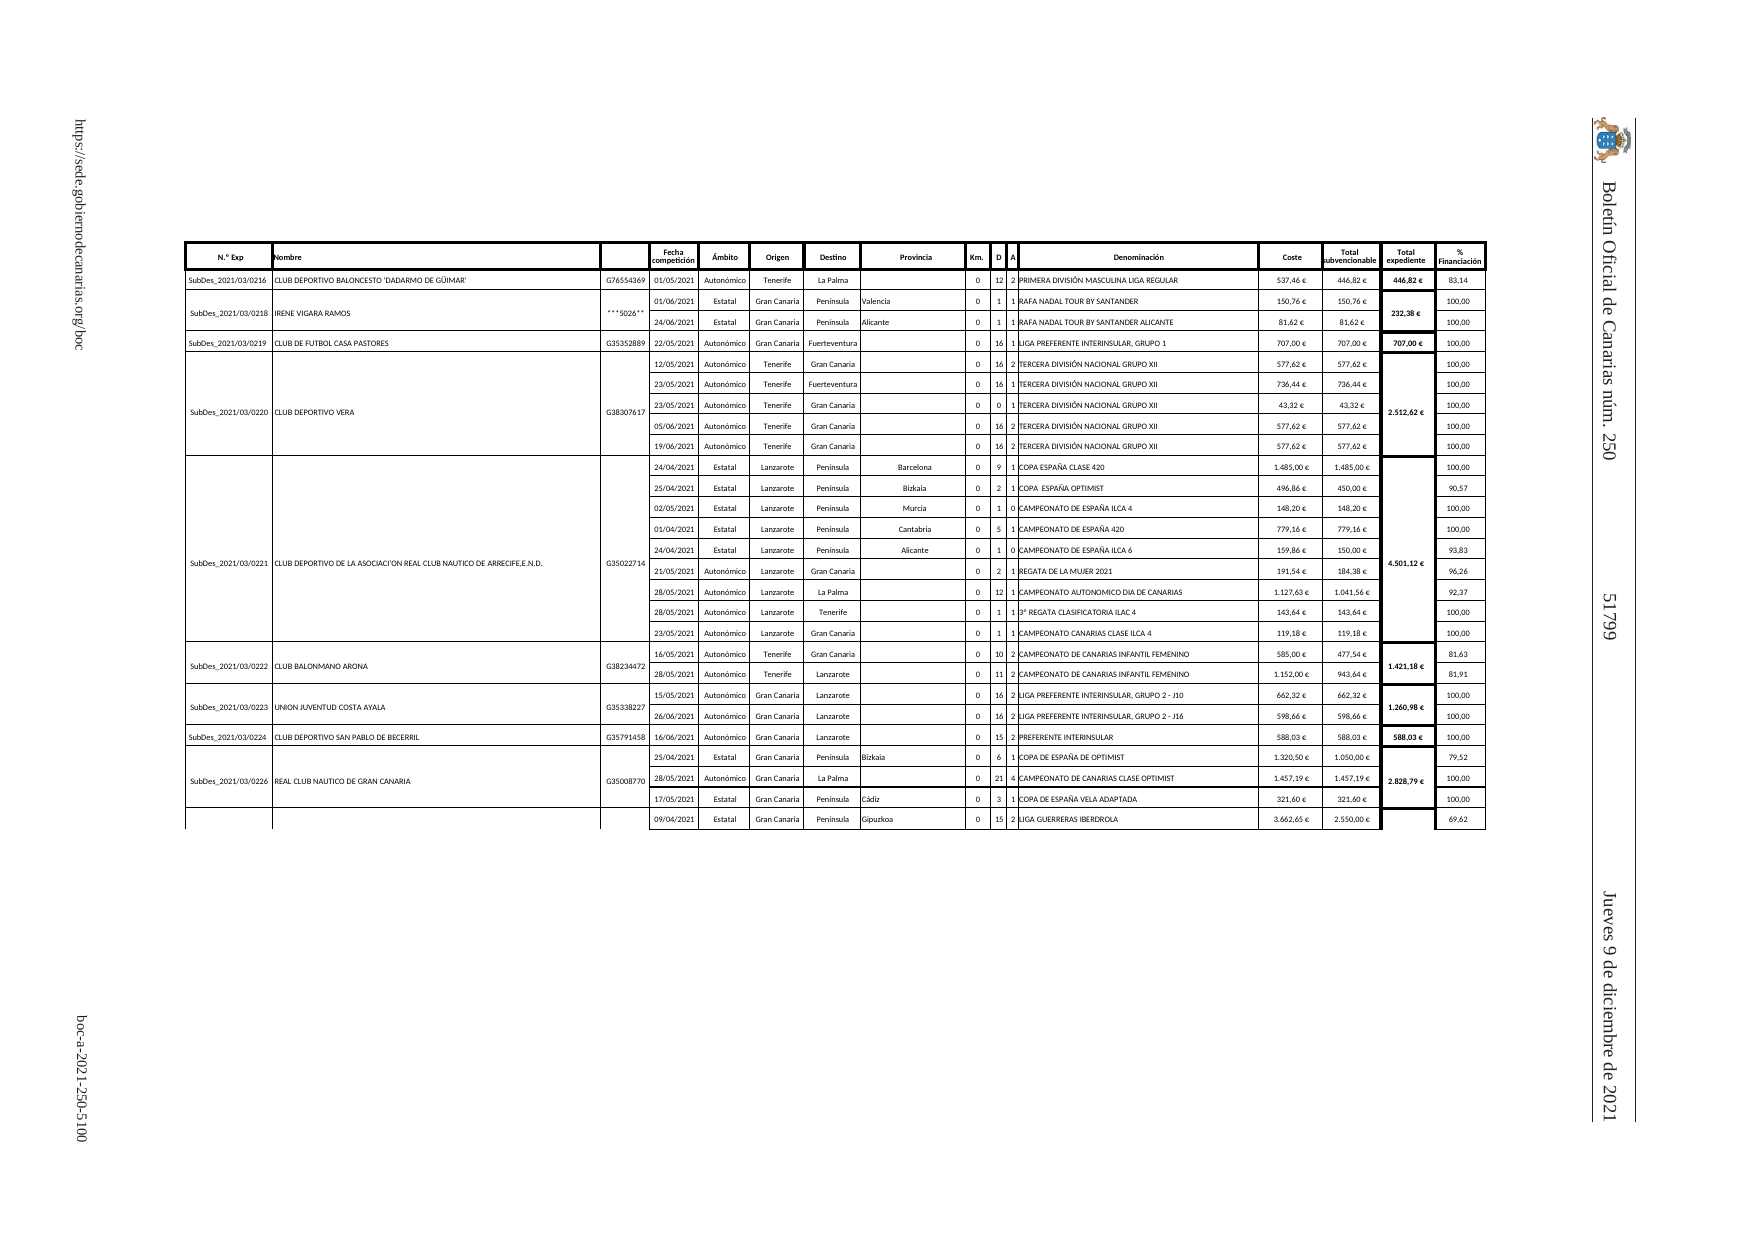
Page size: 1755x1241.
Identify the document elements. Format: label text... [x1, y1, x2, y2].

table_cell 707,00 € [1259, 331, 1322, 351]
table_cell La Palma [804, 767, 860, 786]
table_cell 2 [1007, 725, 1018, 745]
table_cell 598,66 € [1323, 705, 1379, 724]
table_cell 0 [966, 271, 990, 289]
table_cell 1.457,19 € [1259, 767, 1322, 786]
table_cell Gran Canaria [750, 684, 803, 703]
table_cell 446,82 € [1323, 271, 1379, 289]
table_header Denominación [1020, 244, 1257, 268]
table_cell Gran Canaria [804, 394, 860, 413]
table_cell 1 [1007, 456, 1018, 475]
table_cell 0 [991, 394, 1006, 413]
table_cell 28/05/2021 [650, 767, 698, 786]
table_cell G38234472 [601, 642, 649, 683]
table_cell Autonómico [699, 725, 749, 745]
table_cell [861, 642, 965, 662]
table_cell CAMPEONATO DE CANARIAS CLASE OPTIMIST [1019, 767, 1258, 786]
table_cell 577,62 € [1259, 435, 1322, 455]
table_cell 21/05/2021 [650, 559, 698, 579]
table_cell 100,00 [1437, 684, 1485, 703]
table_cell RAFA NADAL TOUR BY SANTANDER [1019, 290, 1258, 309]
table_cell Gran Canaria [750, 788, 803, 807]
table_cell 100,00 [1437, 373, 1485, 392]
table_cell 1.050,00 € [1323, 746, 1379, 766]
table_header D [992, 244, 1005, 268]
table_cell 662,32 € [1323, 684, 1379, 703]
table_cell 3 [991, 788, 1006, 807]
table_cell SubDes_2021/03/0220 [186, 352, 272, 455]
table_cell 707,00 € [1383, 334, 1434, 351]
table_cell La Palma [804, 271, 860, 289]
table_cell Península [804, 539, 860, 558]
table_cell 25/04/2021 [650, 746, 698, 766]
table_cell 25/04/2021 [650, 476, 698, 496]
table_cell 23/05/2021 [650, 622, 698, 641]
table_cell 79,52 [1437, 746, 1485, 766]
table_cell Lanzarote [750, 622, 803, 641]
table_cell 23/05/2021 [650, 373, 698, 392]
table_cell Estatal [699, 518, 749, 538]
table_cell 2.512,62 € [1383, 354, 1434, 455]
table_cell Gran Canaria [750, 311, 803, 330]
text boc-a-2021-250-5100 [74, 1016, 91, 1146]
table_cell IRENE VIGARA RAMOS [273, 290, 600, 330]
table_cell [861, 622, 965, 641]
table_cell 100,00 [1437, 435, 1485, 455]
table_cell 01/05/2021 [650, 271, 698, 289]
table_cell 1 [1007, 788, 1018, 807]
table_cell Autonómico [699, 580, 749, 600]
table_cell [861, 331, 965, 351]
table_cell 0 [966, 311, 990, 330]
table_cell 01/04/2021 [650, 518, 698, 538]
table_cell LIGA PREFERENTE INTERINSULAR, GRUPO 2 - J10 [1019, 684, 1258, 703]
table_cell 0 [966, 684, 990, 703]
table_cell 100,00 [1437, 394, 1485, 413]
table_cell 1 [1007, 518, 1018, 538]
table_cell 0 [966, 539, 990, 558]
table_cell 779,16 € [1323, 518, 1379, 538]
table_cell 1 [1007, 476, 1018, 496]
table_cell 159,86 € [1259, 539, 1322, 558]
table_cell 0 [966, 767, 990, 786]
table_cell SubDes_2021/03/0221 [186, 456, 272, 641]
table_cell LIGA PREFERENTE INTERINSULAR, GRUPO 2 - J16 [1019, 705, 1258, 724]
table_cell 15 [991, 725, 1006, 745]
table_cell UNION JUVENTUD COSTA AYALA [273, 684, 600, 724]
table_cell 1 [991, 622, 1006, 641]
table_cell 43,32 € [1323, 394, 1379, 413]
table_cell 779,16 € [1259, 518, 1322, 538]
table_cell 148,20 € [1259, 497, 1322, 517]
table_cell 1 [991, 311, 1006, 330]
table_cell 0 [1007, 497, 1018, 517]
table_cell [861, 725, 965, 745]
table_cell 100,00 [1437, 788, 1485, 807]
table_cell Autonómico [699, 271, 749, 289]
table_cell 0 [966, 746, 990, 766]
table_cell 69,62 [1437, 808, 1485, 829]
table_cell 16 [991, 435, 1006, 455]
table_cell 577,62 € [1323, 352, 1379, 372]
table_cell Estatal [699, 476, 749, 496]
table_cell Lanzarote [750, 518, 803, 538]
table_cell CAMPEONATO DE ESPAÑA ILCA 6 [1019, 539, 1258, 558]
table_cell [601, 808, 649, 829]
table_cell 662,32 € [1259, 684, 1322, 703]
table_cell Lanzarote [750, 580, 803, 600]
table_header % Financiación [1437, 244, 1484, 268]
table_cell Lanzarote [804, 725, 860, 745]
table_cell 6 [991, 746, 1006, 766]
table_cell 81,91 [1437, 663, 1485, 683]
table_cell Cádiz [861, 788, 965, 807]
table_cell Gran Canaria [804, 559, 860, 579]
table_cell 736,44 € [1259, 373, 1322, 392]
table_cell 588,03 € [1259, 725, 1322, 745]
table_cell CAMPEONATO AUTONOMICO DIA DE CANARIAS [1019, 580, 1258, 600]
table_cell 19/06/2021 [650, 435, 698, 455]
table_cell Autonómico [699, 767, 749, 786]
table_cell 191,54 € [1259, 559, 1322, 579]
table_cell 28/05/2021 [650, 580, 698, 600]
table_cell Gran Canaria [804, 435, 860, 455]
table_cell CLUB DEPORTIVO DE LA ASOCIACI'ON REAL CLUB NAUTICO DE ARRECIFE,E.N.D. [273, 456, 600, 641]
table_cell 2 [1007, 642, 1018, 662]
table_header Origen [751, 244, 802, 268]
table_cell Autonómico [699, 435, 749, 455]
table_cell Tenerife [750, 663, 803, 683]
table_cell CAMPEONATO DE CANARIAS INFANTIL FEMENINO [1019, 642, 1258, 662]
text 51799 [1600, 593, 1621, 642]
table_cell 184,38 € [1323, 559, 1379, 579]
table_cell 28/05/2021 [650, 601, 698, 621]
table_cell Estatal [699, 311, 749, 330]
table_cell Autonómico [699, 705, 749, 724]
table_cell 321,60 € [1259, 788, 1322, 807]
table_cell RAFA NADAL TOUR BY SANTANDER ALICANTE [1019, 311, 1258, 330]
table_cell [861, 580, 965, 600]
table_cell 2 [1007, 808, 1018, 829]
table_cell 100,00 [1437, 414, 1485, 434]
table_cell 1 [991, 497, 1006, 517]
table_cell Estatal [699, 788, 749, 807]
table_cell LIGA PREFERENTE INTERINSULAR, GRUPO 1 [1019, 331, 1258, 351]
table_cell Cantabria [861, 518, 965, 538]
table_cell 1 [1007, 331, 1018, 351]
table_cell Gran Canaria [804, 622, 860, 641]
table_header Coste [1260, 244, 1321, 268]
table_cell 100,00 [1437, 290, 1485, 309]
table_cell 0 [966, 808, 990, 829]
table_cell 28/05/2021 [650, 663, 698, 683]
table_cell TERCERA DIVISIÓN NACIONAL GRUPO XII [1019, 352, 1258, 372]
table_cell 119,18 € [1259, 622, 1322, 641]
table_cell Alicante [861, 539, 965, 558]
table_cell SubDes_2021/03/0216 [186, 271, 272, 289]
table_cell 1.041,56 € [1323, 580, 1379, 600]
table_cell 150,00 € [1323, 539, 1379, 558]
table_cell Lanzarote [750, 456, 803, 475]
table_cell G76554369 [601, 271, 649, 289]
table_cell SubDes_2021/03/0219 [186, 331, 272, 351]
table_cell Lanzarote [804, 705, 860, 724]
table_cell Estatal [699, 497, 749, 517]
table_cell CAMPEONATO CANARIAS CLASE ILCA 4 [1019, 622, 1258, 641]
table_cell 16/06/2021 [650, 725, 698, 745]
table_cell Gran Canaria [750, 331, 803, 351]
table_cell 0 [966, 435, 990, 455]
table_cell Península [804, 746, 860, 766]
table_cell Autonómico [699, 394, 749, 413]
table_cell 11 [991, 663, 1006, 683]
table_cell 446,82 € [1383, 271, 1434, 289]
table_header [602, 244, 648, 268]
table_cell Fuerteventura [804, 331, 860, 351]
table_cell 81,62 € [1259, 311, 1322, 330]
table_cell 1 [991, 539, 1006, 558]
table_cell 1 [1007, 373, 1018, 392]
table_cell CAMPEONATO DE ESPAÑA 420 [1019, 518, 1258, 538]
table_header Nombre [274, 244, 599, 268]
table_cell Autonómico [699, 642, 749, 662]
table_cell Gran Canaria [750, 725, 803, 745]
table_cell 1 [991, 601, 1006, 621]
table_cell 1 [991, 290, 1006, 309]
table_cell 24/06/2021 [650, 311, 698, 330]
table_cell 736,44 € [1323, 373, 1379, 392]
table_cell 0 [966, 788, 990, 807]
table_cell 148,20 € [1323, 497, 1379, 517]
table_cell 0 [966, 476, 990, 496]
table_cell Península [804, 497, 860, 517]
table_cell 2.550,00 € [1323, 808, 1379, 829]
table_cell CAMPEONATO DE ESPAÑA ILCA 4 [1019, 497, 1258, 517]
table_cell Península [804, 290, 860, 309]
table_cell 2 [1007, 705, 1018, 724]
table_cell Tenerife [750, 642, 803, 662]
table_cell COPA ESPAÑA OPTIMIST [1019, 476, 1258, 496]
table_header N.º Exp [187, 244, 271, 268]
table_cell Autonómico [699, 414, 749, 434]
table_cell Tenerife [804, 601, 860, 621]
table_cell 150,76 € [1323, 290, 1379, 309]
table_cell [861, 684, 965, 703]
table_cell [1383, 810, 1434, 829]
table_header Destino [806, 244, 859, 268]
table_cell Gipuzkoa [861, 808, 965, 829]
table_cell 1 [1007, 559, 1018, 579]
table_cell 100,00 [1437, 767, 1485, 786]
table_header Ámbito [700, 244, 748, 268]
table_cell SubDes_2021/03/0218 [186, 290, 272, 330]
table_cell 12 [991, 271, 1006, 289]
table_cell 4 [1007, 767, 1018, 786]
table_cell 15/05/2021 [650, 684, 698, 703]
table_cell 2 [1007, 352, 1018, 372]
table_cell COPA DE ESPAÑA VELA ADAPTADA [1019, 788, 1258, 807]
table_cell 2 [1007, 684, 1018, 703]
table_cell 1 [1007, 290, 1018, 309]
table_cell 477,54 € [1323, 642, 1379, 662]
table_cell SubDes_2021/03/0223 [186, 684, 272, 724]
table_cell 100,00 [1437, 456, 1485, 475]
table_cell Autonómico [699, 373, 749, 392]
table_cell Gran Canaria [804, 414, 860, 434]
table_cell 0 [966, 497, 990, 517]
table_cell 588,03 € [1383, 727, 1434, 745]
table_cell CLUB DEPORTIVO BALONCESTO 'DADARMO DE GÜIMAR' [273, 271, 600, 289]
table_cell ***5026** [601, 290, 649, 330]
table_cell Gran Canaria [804, 352, 860, 372]
table_cell 577,62 € [1259, 414, 1322, 434]
table_cell Península [804, 476, 860, 496]
table_cell G35352889 [601, 331, 649, 351]
table_cell G35338227 [601, 684, 649, 724]
table_cell CLUB DEPORTIVO VERA [273, 352, 600, 455]
table_cell 96,26 [1437, 559, 1485, 579]
table_cell CLUB DE FUTBOL CASA PASTORES [273, 331, 600, 351]
table_cell 15 [991, 808, 1006, 829]
table_cell Valencia [861, 290, 965, 309]
table_cell [861, 373, 965, 392]
table_cell 1.260,98 € [1383, 686, 1434, 724]
table_cell 321,60 € [1323, 788, 1379, 807]
table_cell [861, 767, 965, 786]
table_cell Península [804, 808, 860, 829]
table_cell Barcelona [861, 456, 965, 475]
table_cell [861, 394, 965, 413]
table_cell CLUB BALONMANO ARONA [273, 642, 600, 683]
table_cell 93,83 [1437, 539, 1485, 558]
table_cell Alicante [861, 311, 965, 330]
table_cell 588,03 € [1323, 725, 1379, 745]
table_cell Tenerife [750, 435, 803, 455]
table_cell 1 [1007, 394, 1018, 413]
table_cell 3º REGATA CLASIFICATORIA ILAC 4 [1019, 601, 1258, 621]
table_cell 1 [1007, 746, 1018, 766]
table_cell LIGA GUERRERAS IBERDROLA [1019, 808, 1258, 829]
text Boletín Oficial de Canarias núm. 250 [1599, 181, 1621, 464]
table_cell 143,64 € [1323, 601, 1379, 621]
table_cell 496,86 € [1259, 476, 1322, 496]
table_cell SubDes_2021/03/0224 [186, 725, 272, 745]
table_cell Autonómico [699, 331, 749, 351]
table_cell 2 [1007, 414, 1018, 434]
table_header Fecha competición [651, 244, 697, 268]
table_cell 100,00 [1437, 601, 1485, 621]
table_cell [861, 559, 965, 579]
table_cell 0 [966, 663, 990, 683]
table_cell Estatal [699, 746, 749, 766]
table_cell 2 [1007, 435, 1018, 455]
table_cell 2 [1007, 271, 1018, 289]
table_cell 1 [1007, 580, 1018, 600]
table_cell REAL CLUB NAUTICO DE GRAN CANARIA [273, 746, 600, 807]
table_cell 0 [966, 622, 990, 641]
table_cell 0 [966, 580, 990, 600]
table_cell 1.485,00 € [1323, 456, 1379, 475]
table_cell 02/05/2021 [650, 497, 698, 517]
table_cell Tenerife [750, 414, 803, 434]
table_cell Autonómico [699, 622, 749, 641]
table_cell 577,62 € [1323, 435, 1379, 455]
table_cell 1 [1007, 601, 1018, 621]
table_cell 1.485,00 € [1259, 456, 1322, 475]
table_cell 1.127,63 € [1259, 580, 1322, 600]
table_cell Tenerife [750, 394, 803, 413]
table_cell 1.152,00 € [1259, 663, 1322, 683]
table_cell 0 [1007, 539, 1018, 558]
table_cell COPA ESPAÑA CLASE 420 [1019, 456, 1258, 475]
table_cell 577,62 € [1323, 414, 1379, 434]
table_cell 0 [966, 518, 990, 538]
table_cell G38307617 [601, 352, 649, 455]
table_cell 05/06/2021 [650, 414, 698, 434]
table_cell Autonómico [699, 352, 749, 372]
table_cell 100,00 [1437, 497, 1485, 517]
table_cell 24/04/2021 [650, 539, 698, 558]
table_cell TERCERA DIVISIÓN NACIONAL GRUPO XII [1019, 394, 1258, 413]
table_header Km. [967, 244, 989, 268]
table_cell Lanzarote [804, 684, 860, 703]
table_cell 0 [966, 725, 990, 745]
table_cell [861, 601, 965, 621]
table_cell Tenerife [750, 271, 803, 289]
table_cell 0 [966, 601, 990, 621]
table_cell 143,64 € [1259, 601, 1322, 621]
table_cell 0 [966, 414, 990, 434]
table_cell Estatal [699, 808, 749, 829]
table_cell 83,14 [1437, 271, 1485, 289]
table_cell Península [804, 518, 860, 538]
table_cell [861, 414, 965, 434]
table_cell Autonómico [699, 601, 749, 621]
table_header A [1008, 244, 1017, 268]
table_cell Autonómico [699, 663, 749, 683]
table_header Provincia [862, 244, 964, 268]
table_cell Bizkaia [861, 476, 965, 496]
table_cell Murcia [861, 497, 965, 517]
table_cell 1.320,50 € [1259, 746, 1322, 766]
table_header Total subvencionable [1324, 244, 1379, 268]
table_cell CLUB DEPORTIVO SAN PABLO DE BECERRIL [273, 725, 600, 745]
table_cell Lanzarote [750, 539, 803, 558]
table_cell 150,76 € [1259, 290, 1322, 309]
table_cell TERCERA DIVISIÓN NACIONAL GRUPO XII [1019, 435, 1258, 455]
table_cell Gran Canaria [750, 767, 803, 786]
table_cell 24/04/2021 [650, 456, 698, 475]
table_cell Gran Canaria [750, 746, 803, 766]
table_cell 10 [991, 642, 1006, 662]
table_cell 17/05/2021 [650, 788, 698, 807]
table_cell Península [804, 456, 860, 475]
table_cell G35008770 [601, 746, 649, 807]
table_cell 1 [1007, 622, 1018, 641]
table_cell 3.662,65 € [1259, 808, 1322, 829]
table_cell PRIMERA DIVISIÓN MASCULINA LIGA REGULAR [1019, 271, 1258, 289]
table_cell 2 [991, 559, 1006, 579]
table_cell 81,63 [1437, 642, 1485, 662]
table_cell 0 [966, 352, 990, 372]
table_cell 450,00 € [1323, 476, 1379, 496]
table_cell 16 [991, 684, 1006, 703]
text https://sede.gobiernodecanarias.org/boc [72, 119, 89, 352]
table_cell [861, 271, 965, 289]
table_cell 1.457,19 € [1323, 767, 1379, 786]
text Jueves 9 de diciembre de 2021 [1600, 891, 1621, 1126]
table_cell [861, 435, 965, 455]
table_cell Estatal [699, 290, 749, 309]
table_cell 0 [966, 705, 990, 724]
table_cell 100,00 [1437, 705, 1485, 724]
table_cell 585,00 € [1259, 642, 1322, 662]
table_cell 16/05/2021 [650, 642, 698, 662]
table_cell 43,32 € [1259, 394, 1322, 413]
table_cell La Palma [804, 580, 860, 600]
table_cell Gran Canaria [750, 705, 803, 724]
table_cell Autonómico [699, 559, 749, 579]
table_cell Península [804, 311, 860, 330]
table_cell G35022714 [601, 456, 649, 641]
table_cell PREFERENTE INTERINSULAR [1019, 725, 1258, 745]
table_cell Lanzarote [750, 476, 803, 496]
table_cell CAMPEONATO DE CANARIAS INFANTIL FEMENINO [1019, 663, 1258, 683]
table_cell REGATA DE LA MUJER 2021 [1019, 559, 1258, 579]
table_cell 943,64 € [1323, 663, 1379, 683]
table_cell 09/04/2021 [650, 808, 698, 829]
table_cell [861, 663, 965, 683]
table_cell 100,00 [1437, 725, 1485, 745]
table_cell 26/06/2021 [650, 705, 698, 724]
table_cell 232,38 € [1383, 292, 1434, 330]
table_cell 0 [966, 642, 990, 662]
table_cell Lanzarote [750, 497, 803, 517]
table_cell SubDes_2021/03/0226 [186, 746, 272, 807]
table_cell Península [804, 788, 860, 807]
table_cell 21 [991, 767, 1006, 786]
table_cell [186, 808, 272, 829]
table_cell Estatal [699, 539, 749, 558]
table_cell 2 [991, 476, 1006, 496]
table_cell 16 [991, 705, 1006, 724]
table_cell 16 [991, 331, 1006, 351]
table_cell Tenerife [750, 352, 803, 372]
table_cell 100,00 [1437, 311, 1485, 330]
table_cell 100,00 [1437, 352, 1485, 372]
table_cell 100,00 [1437, 518, 1485, 538]
table_cell COPA DE ESPAÑA DE OPTIMIST [1019, 746, 1258, 766]
table_cell Bizkaia [861, 746, 965, 766]
table_cell 2.828,79 € [1383, 748, 1434, 807]
table_cell 9 [991, 456, 1006, 475]
table_cell [861, 705, 965, 724]
table_cell 1 [1007, 311, 1018, 330]
table_cell [861, 352, 965, 372]
table_cell Estatal [699, 456, 749, 475]
table_cell Fuerteventura [804, 373, 860, 392]
table_cell 0 [966, 331, 990, 351]
table_cell [273, 808, 600, 829]
table_cell Lanzarote [804, 663, 860, 683]
table_cell 537,46 € [1259, 271, 1322, 289]
table_cell 01/06/2021 [650, 290, 698, 309]
table_cell 707,00 € [1323, 331, 1379, 351]
table_cell Lanzarote [750, 559, 803, 579]
table_cell 12/05/2021 [650, 352, 698, 372]
table_cell 598,66 € [1259, 705, 1322, 724]
table_cell Gran Canaria [750, 808, 803, 829]
table_cell 0 [966, 373, 990, 392]
table_cell 119,18 € [1323, 622, 1379, 641]
table_cell 81,62 € [1323, 311, 1379, 330]
table_cell Lanzarote [750, 601, 803, 621]
table_cell Autonómico [699, 684, 749, 703]
table_cell 16 [991, 414, 1006, 434]
table_cell 0 [966, 559, 990, 579]
table_cell 100,00 [1437, 331, 1485, 351]
table_cell 577,62 € [1259, 352, 1322, 372]
table_cell 92,37 [1437, 580, 1485, 600]
table_cell Tenerife [750, 373, 803, 392]
table_cell SubDes_2021/03/0222 [186, 642, 272, 683]
table_cell TERCERA DIVISIÓN NACIONAL GRUPO XII [1019, 373, 1258, 392]
table_cell 16 [991, 373, 1006, 392]
table_cell Gran Canaria [804, 642, 860, 662]
table_cell 0 [966, 290, 990, 309]
table_cell G35791458 [601, 725, 649, 745]
table_cell 22/05/2021 [650, 331, 698, 351]
table_cell 100,00 [1437, 622, 1485, 641]
table_cell 90,57 [1437, 476, 1485, 496]
table_cell 0 [966, 456, 990, 475]
table_cell Gran Canaria [750, 290, 803, 309]
table_cell TERCERA DIVISIÓN NACIONAL GRUPO XII [1019, 414, 1258, 434]
table_cell 1.421,18 € [1383, 644, 1434, 683]
table_cell 5 [991, 518, 1006, 538]
table_cell 16 [991, 352, 1006, 372]
table_cell 12 [991, 580, 1006, 600]
table_cell 4.501,12 € [1383, 458, 1434, 641]
table_cell 23/05/2021 [650, 394, 698, 413]
table_cell 2 [1007, 663, 1018, 683]
table_cell 0 [966, 394, 990, 413]
table_header Total expediente [1383, 244, 1434, 268]
